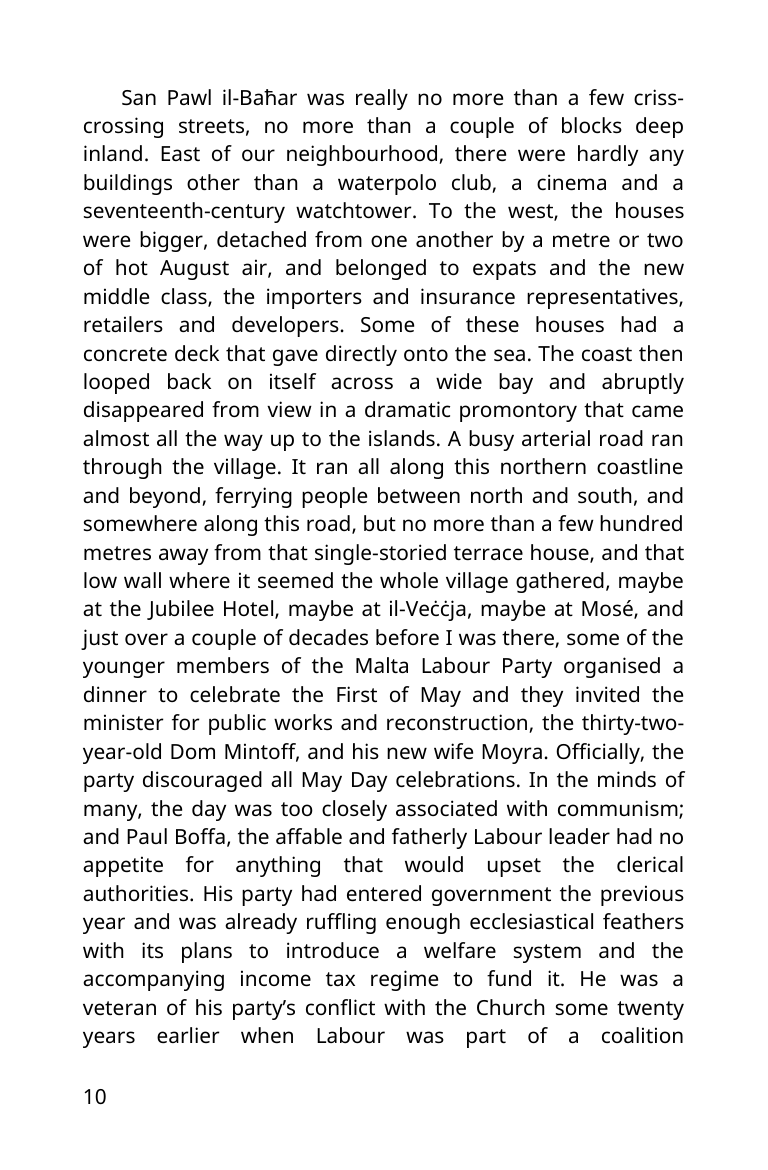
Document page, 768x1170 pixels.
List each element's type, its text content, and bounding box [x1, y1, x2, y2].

text San Pawl il-Baħar was really no more than a few criss-crossing streets, no more than a couple of blocks deep inland. East of our neighbourhood, there were hardly any buildings other than a waterpolo club, a cinema and a seventeenth-century watchtower. To the west, the houses were bigger, detached from one another by a metre or two of hot August air, and belonged to expats and the new middle class, the importers and insurance representatives, retailers and developers. Some of these houses had a concrete deck that gave directly onto the sea. The coast then looped back on itself across a wide bay and abruptly disappeared from view in a dramatic promontory that came almost all the way up to the islands. A busy arterial road ran through the village. It ran all along this northern coastline and beyond, ferrying people between north and south, and somewhere along this road, but no more than a few hundred metres away from that single-storied terrace house, and that low wall where it seemed the whole village gathered, maybe at the Jubilee Hotel, maybe at il-Veċċja, maybe at Mosé, and just over a couple of decades before I was there, some of the younger members of the Malta Labour Party organised a dinner to celebrate the First of May and they invited the minister for public works and reconstruction, the thirty-two-year-old Dom Mintoff, and his new wife Moyra. Officially, the party discouraged all May Day celebrations. In the minds of many, the day was too closely associated with communism; and Paul Boffa, the affable and fatherly Labour leader had no appetite for anything that would upset the clerical authorities. His party had entered government the previous year and was already ruffling enough ecclesiastical feathers with its plans to introduce a welfare system and the accompanying income tax regime to fund it. He was a veteran of his party’s conflict with the Church some twenty years earlier when Labour was part of a coalition [83, 83, 685, 1049]
